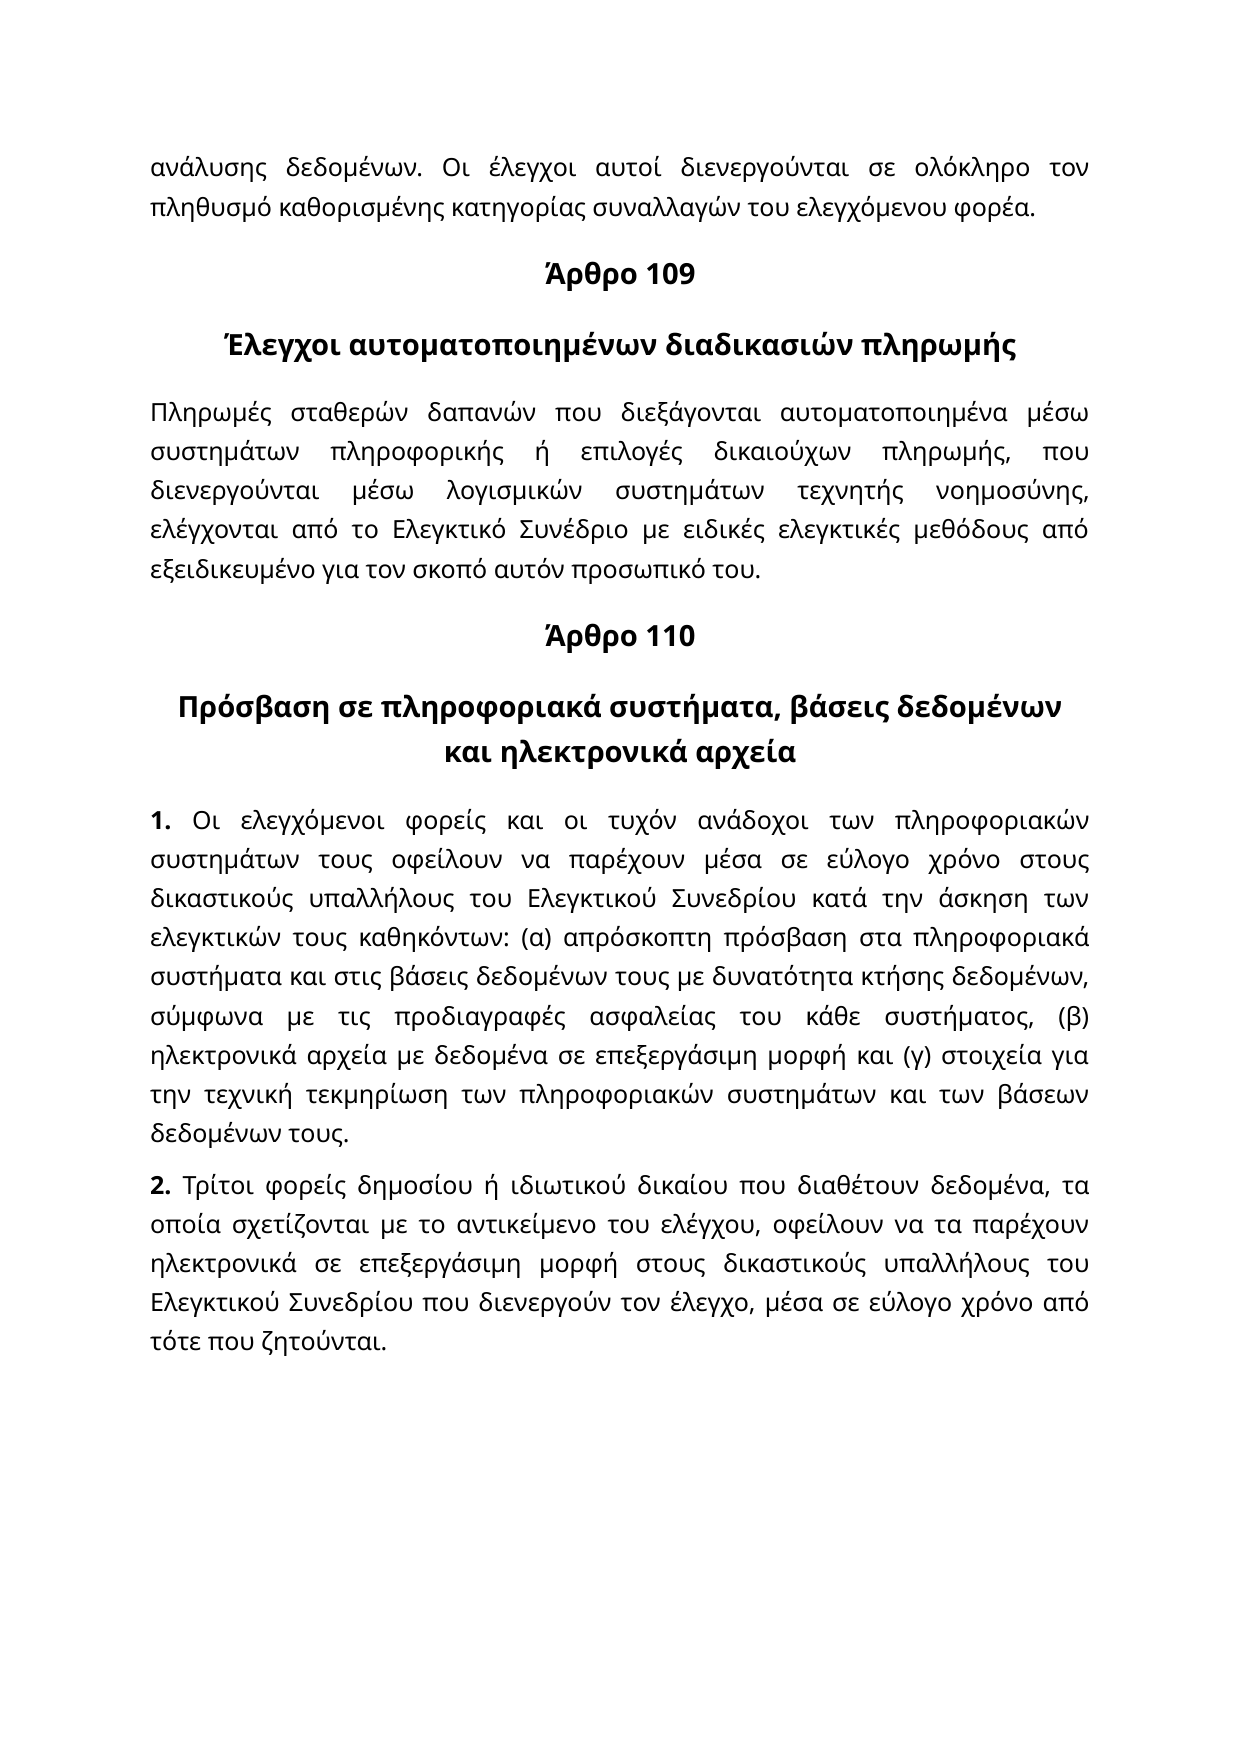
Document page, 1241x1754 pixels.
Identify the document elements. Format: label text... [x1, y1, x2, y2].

subtitle Άρθρο 110 [150, 615, 1090, 655]
subtitle Έλεγχοι αυτοματοποιημένων διαδικασιών πληρωμής [150, 324, 1090, 364]
text 1. Οι ελεγχόμενοι φορείς και οι τυχόν ανάδοχοι των πληροφοριακών συστημάτων τους οφείλουν να παρέχουν μέσα σε εύλογο χρόνο στους δικαστικούς υπαλλήλους του Ελεγκτικού Συνεδρίου κατά την άσκηση των ελεγκτικών τους καθηκόντων: (α) απρόσκοπτη πρόσβαση στα πληροφοριακά συστήματα και στις βάσεις δεδομένων τους με δυνατότητα κτήσης δεδομένων, σύμφωνα με τις προδιαγραφές ασφαλείας του κάθε συστήματος, (β) ηλεκτρονικά αρχεία με δεδομένα σε επεξεργάσιμη μορφή και (γ) στοιχεία για την τεχνική τεκμηρίωση των πληροφοριακών συστημάτων και των βάσεων δεδομένων τους. [150, 802, 1090, 1150]
text Πληρωμές σταθερών δαπανών που διεξάγονται αυτοματοποιημένα μέσω συστημάτων πληροφορικής ή επιλογές δικαιούχων πληρωμής, που διενεργούνται μέσω λογισμικών συστημάτων τεχνητής νοημοσύνης, ελέγχονται από το Ελεγκτικό Συνέδριο με ειδικές ελεγκτικές μεθόδους από εξειδικευμένο για τον σκοπό αυτόν προσωπικό του. [150, 394, 1090, 585]
subtitle Πρόσβαση σε πληροφοριακά συστήματα, βάσεις δεδομένων και ηλεκτρονικά αρχεία [150, 686, 1090, 771]
text 2. Τρίτοι φορείς δημοσίου ή ιδιωτικού δικαίου που διαθέτουν δεδομένα, τα οποία σχετίζονται με το αντικείμενο του ελέγχου, οφείλουν να τα παρέχουν ηλεκτρονικά σε επεξεργάσιμη μορφή στους δικαστικούς υπαλλήλους του Ελεγκτικού Συνεδρίου που διενεργούν τον έλεγχο, μέσα σε εύλογο χρόνο από τότε που ζητούνται. [150, 1167, 1090, 1358]
text ανάλυσης δεδομένων. Οι έλεγχοι αυτοί διενεργούνται σε ολόκληρο τον πληθυσμό καθορισμένης κατηγορίας συναλλαγών του ελεγχόμενου φορέα. [150, 150, 1090, 223]
subtitle Άρθρο 109 [150, 253, 1090, 293]
